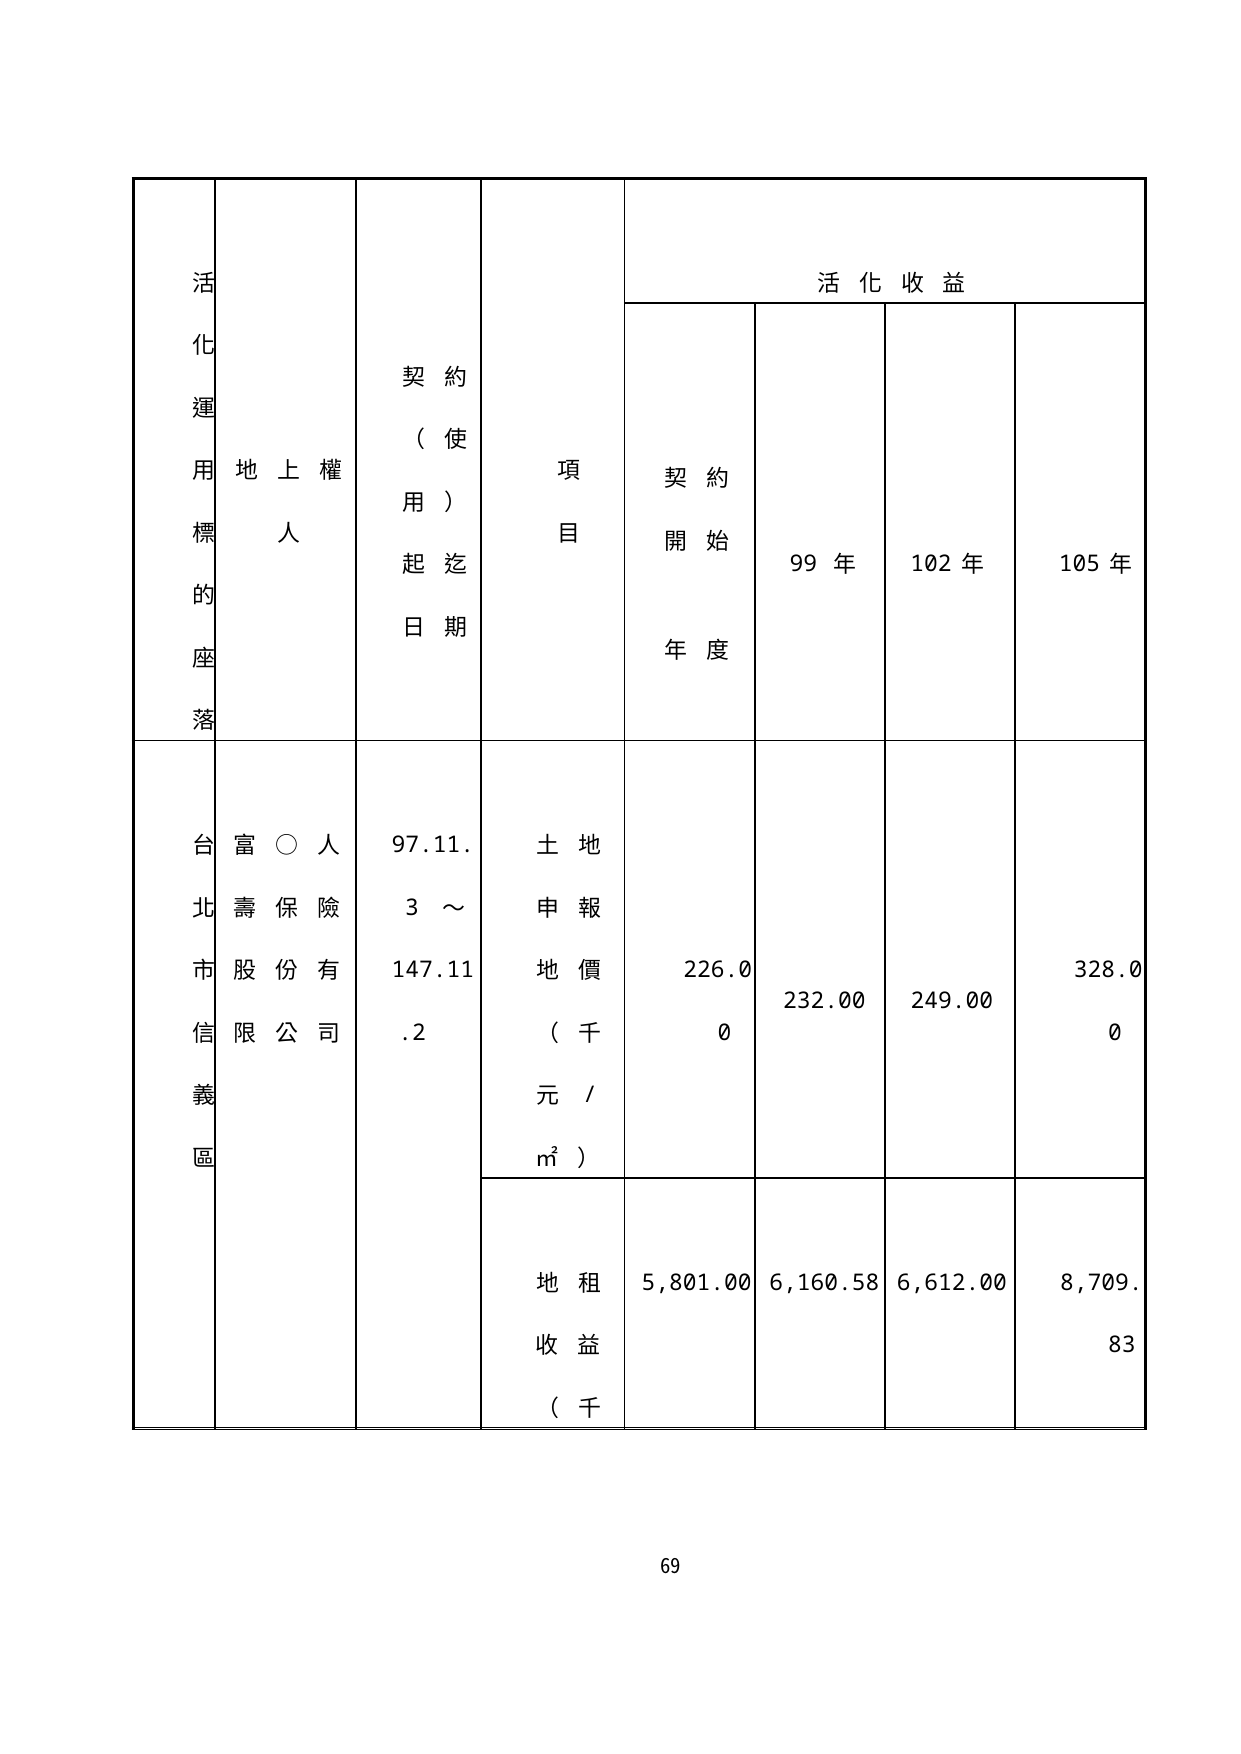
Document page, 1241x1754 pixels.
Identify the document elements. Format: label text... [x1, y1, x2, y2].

table_header 地上權人 [216, 180, 355, 740]
table_cell 土地申報地價（千元/㎡） [482, 741, 624, 1177]
table_cell 226.00 [625, 741, 754, 1177]
table_cell 232.00 [756, 741, 884, 1177]
table_cell 5,801.00 [625, 1179, 754, 1427]
table_cell 99年 [756, 304, 884, 740]
table_cell 105年 [1016, 304, 1144, 740]
table_header 契約（使用）起迄日期 [357, 180, 480, 740]
table_header 活化收益 [625, 180, 1144, 302]
table_cell 6,612.00 [886, 1179, 1014, 1427]
table_cell 97.11.3～147.11.2 [357, 741, 480, 1427]
table_cell 地租收益 （千 [482, 1179, 624, 1427]
table_cell 台北市 信義區 [135, 741, 214, 1427]
table_cell 8,709.83 [1016, 1179, 1144, 1427]
table_cell 契約開始 年度 [625, 304, 754, 740]
table_header 項 目 [482, 180, 624, 740]
table_cell 328.00 [1016, 741, 1144, 1177]
table_cell 102年 [886, 304, 1014, 740]
table_header 活化運用標的座落 [135, 180, 214, 740]
table_cell 249.00 [886, 741, 1014, 1177]
table_cell 富○人壽保險股份有限公司 [216, 741, 355, 1427]
table_cell 6,160.58 [756, 1179, 884, 1427]
